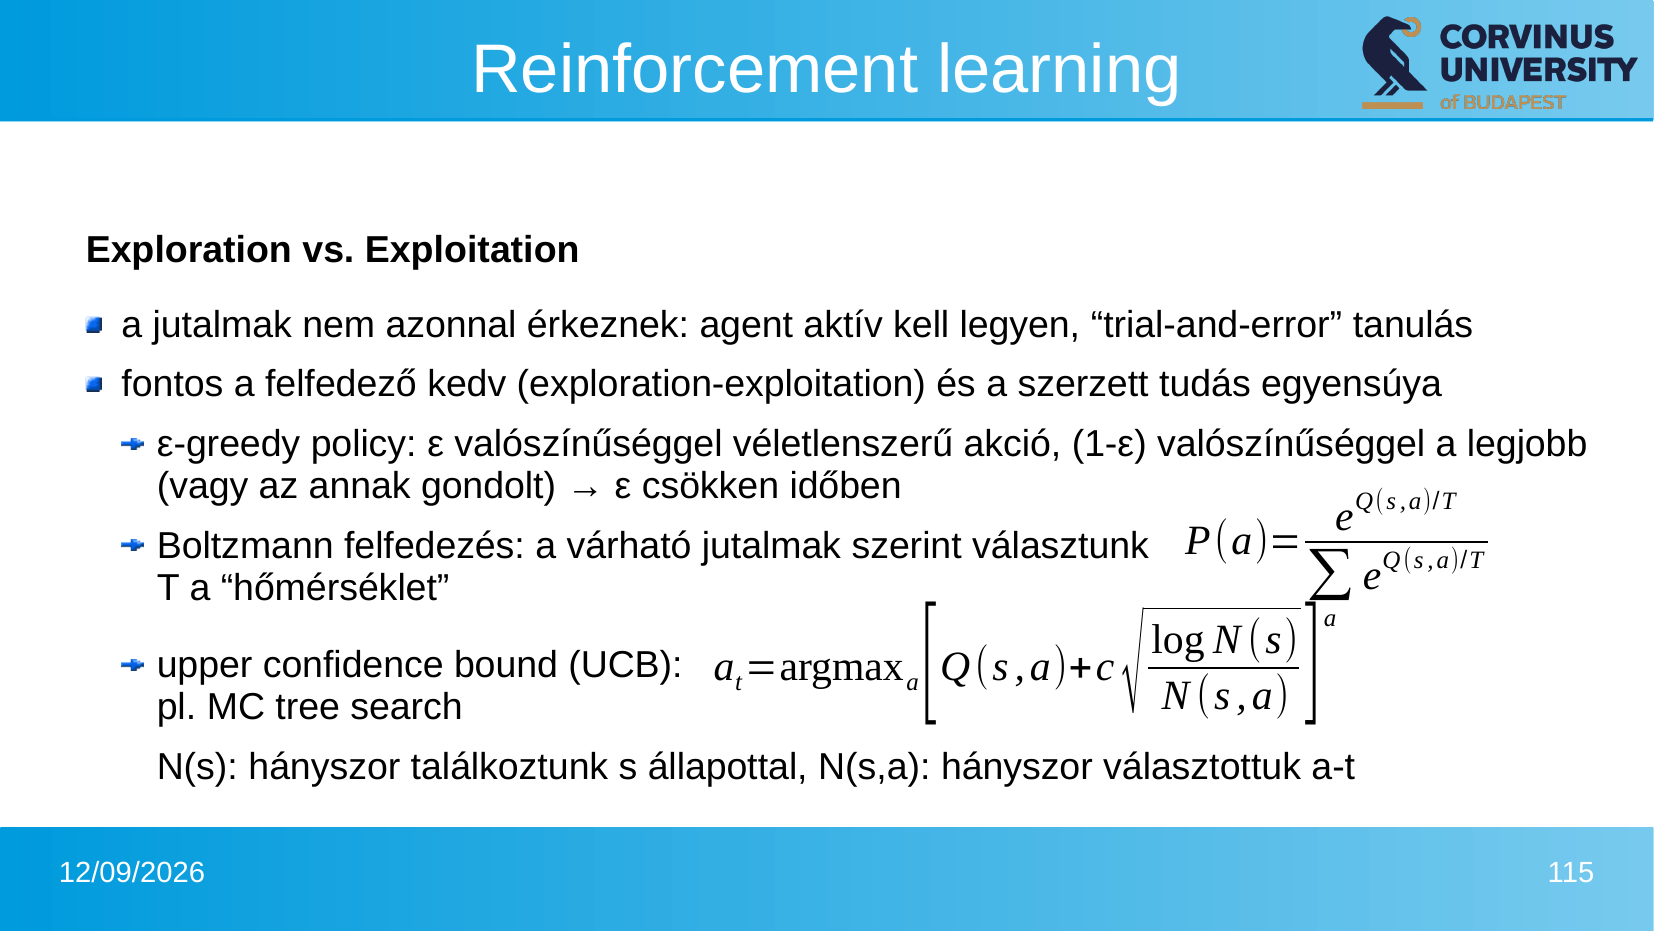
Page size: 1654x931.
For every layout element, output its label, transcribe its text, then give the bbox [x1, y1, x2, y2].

text_box Exploration vs. Exploitation a jutalmak nem azonnal érkeznek: agent aktív kell legyen, “trial-and-error” tanulás fontos a felfedező kedv (exploration-exploitation) és a szerzett tudás egyensúya ε-greedy policy: ε valószínűséggel véletlenszerű akció, (1-ε) valószínűséggel a legjobb (vagy az annak gondolt) → ε csökken időben Boltzmann felfedezés: a várható jutalmak szerint választunk T a “hőmérséklet” upper confidence bound (UCB): pl. MC tree search N(s): hányszor találkoztunk s állapottal, N(s,a): hányszor választottuk a-t [71, 220, 1610, 795]
picture [1362, 16, 1638, 109]
title Reinforcement learning [59, 29, 1362, 108]
chart [712, 486, 1491, 728]
